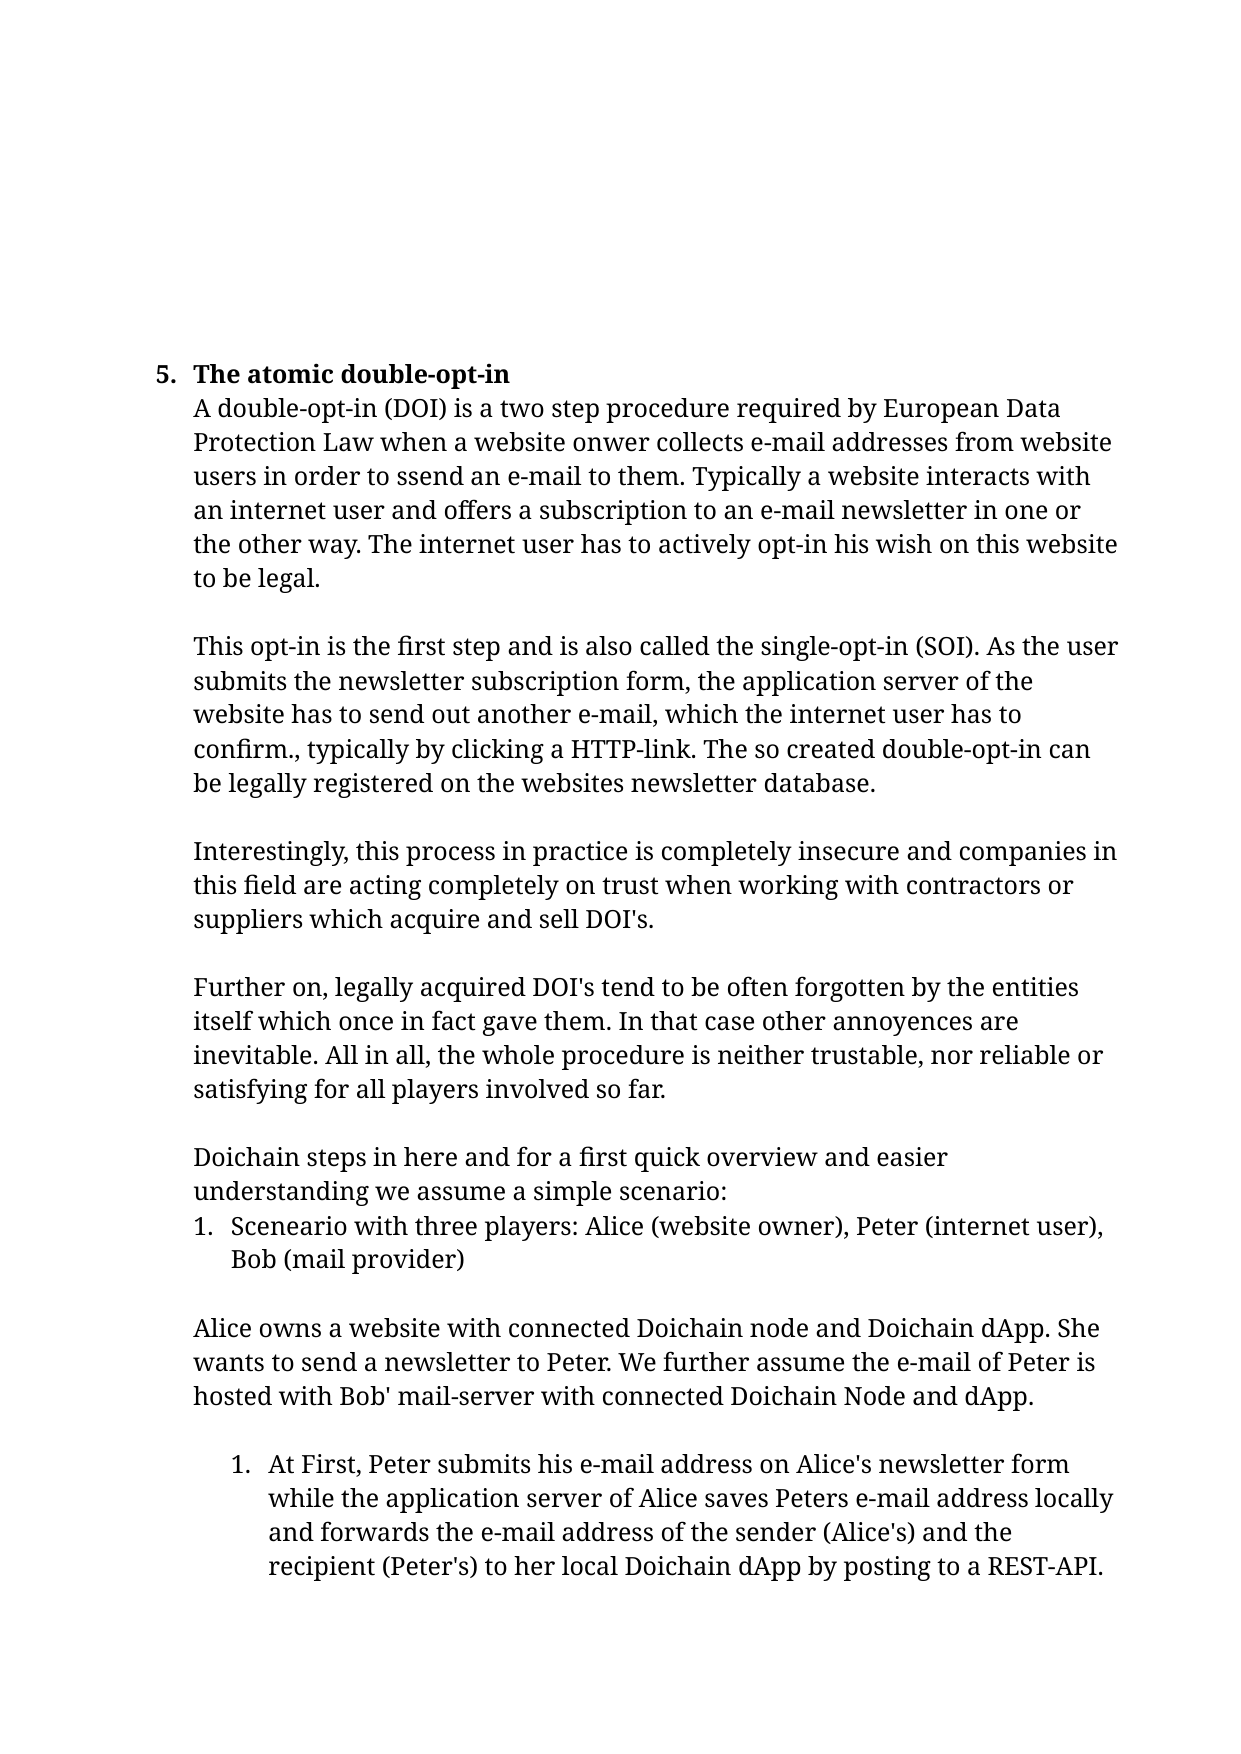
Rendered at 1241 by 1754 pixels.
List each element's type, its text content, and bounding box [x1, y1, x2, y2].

list A double-opt-in (DOI) is a two step procedure required by European Data Protection Law when a website onwer collects e-mail addresses from website users in order to ssend an e-mail to them. Typically a website interacts with an internet user and offers a subscription to an e-mail newsletter in one or the other way. The internet user has to actively opt-in his wish on this website to be legal. This opt-in is the first step and is also called the single-opt-in (SOI). As the user submits the newsletter subscription form, the application server of the website has to send out another e-mail, which the internet user has to confirm., typically by clicking a HTTP-link. The so created double-opt-in can be legally registered on the websites newsletter database. Interestingly, this process in practice is completely insecure and companies in this field are acting completely on trust when working with contractors or suppliers which acquire and sell DOI's. Further on, legally acquired DOI's tend to be often forgotten by the entities itself which once in fact gave them. In that case other annoyences are inevitable. All in all, the whole procedure is neither trustable, nor reliable or satisfying for all players involved so far. [156, 391, 1122, 1106]
list Doichain steps in here and for a first quick overview and easier understanding we assume a simple scenario: [156, 1140, 1122, 1208]
list The atomic double-opt-in [156, 357, 1122, 391]
list Alice owns a website with connected Doichain node and Doichain dApp. She wants to send a newsletter to Peter. We further assume the e-mail of Peter is hosted with Bob' mail-server with connected Doichain Node and dApp. [156, 1310, 1122, 1447]
list At First, Peter submits his e-mail address on Alice's newsletter form while the application server of Alice saves Peters e-mail address locally and forwards the e-mail address of the sender (Alice's) and the recipient (Peter's) to her local Doichain dApp by posting to a REST-API. [231, 1447, 1122, 1583]
list Sceneario with three players: Alice (website owner), Peter (internet user), Bob (mail provider) [193, 1208, 1122, 1276]
